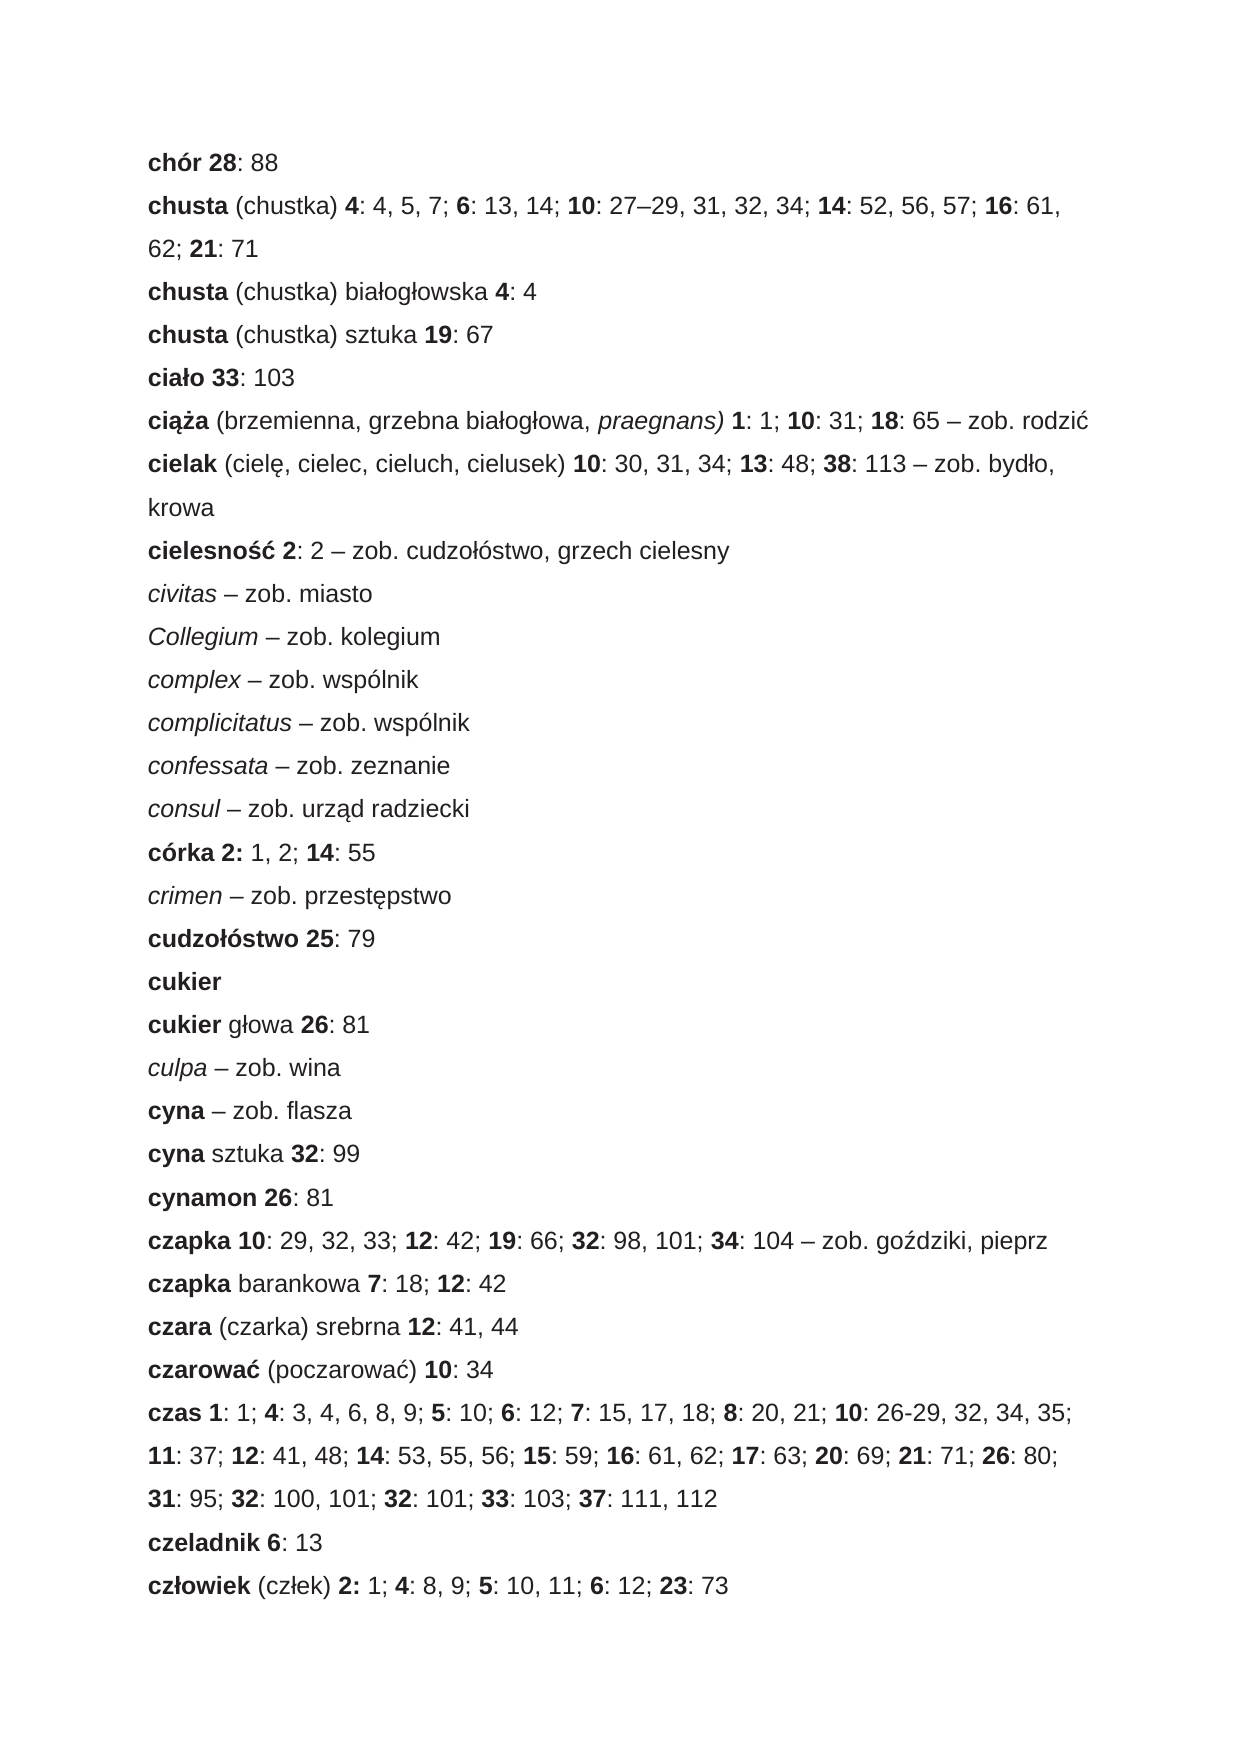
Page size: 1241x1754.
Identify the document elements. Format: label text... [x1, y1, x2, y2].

text crimen – zob. przestępstwo [148, 881, 1093, 909]
text complex – zob. wspólnik [148, 665, 1093, 694]
text cielesność 2: 2 – zob. cudzołóstwo, grzech cielesny [148, 536, 1093, 564]
text czarować (poczarować) 10: 34 [148, 1355, 1093, 1384]
text czas 1: 1; 4: 3, 4, 6, 8, 9; 5: 10; 6: 12; 7: 15, 17, 18; 8: 20, 21; 10: 26-29, 32, 34, 35; 11: 37; 12: 41, 48; 14: 53, 55, 56; 15: 59; 16: 61, 62; 17: 63; 20: 69; 21: 71; 26: 80; 31: 95; 32: 100, 101; 32: 101; 33: 103; 37: 111, 112 [148, 1398, 1093, 1513]
text czapka 10: 29, 32, 33; 12: 42; 19: 66; 32: 98, 101; 34: 104 – zob. goździki, pieprz [148, 1226, 1093, 1254]
text czara (czarka) srebrna 12: 41, 44 [148, 1312, 1093, 1341]
text cudzołóstwo 25: 79 [148, 924, 1093, 953]
text culpa – zob. wina [148, 1053, 1093, 1082]
text człowiek (człek) 2: 1; 4: 8, 9; 5: 10, 11; 6: 12; 23: 73 [148, 1571, 1093, 1599]
text cynamon 26: 81 [148, 1183, 1093, 1211]
text chusta (chustka) sztuka 19: 67 [148, 320, 1093, 349]
text confessata – zob. zeznanie [148, 751, 1093, 780]
text chór 28: 88 [148, 148, 1093, 176]
text civitas – zob. miasto [148, 579, 1093, 608]
text chusta (chustka) białogłowska 4: 4 [148, 277, 1093, 306]
text cukier [148, 967, 1093, 996]
text chusta (chustka) 4: 4, 5, 7; 6: 13, 14; 10: 27–29, 31, 32, 34; 14: 52, 56, 57; 16: 61, 62; 21: 71 [148, 191, 1093, 263]
text complicitatus – zob. wspólnik [148, 708, 1093, 737]
text córka 2: 1, 2; 14: 55 [148, 838, 1093, 866]
text ciąża (brzemienna, grzebna białogłowa, praegnans) 1: 1; 10: 31; 18: 65 – zob. rodzić [148, 406, 1093, 435]
text cyna sztuka 32: 99 [148, 1139, 1093, 1168]
text cukier głowa 26: 81 [148, 1010, 1093, 1039]
text czeladnik 6: 13 [148, 1528, 1093, 1556]
text cielak (cielę, cielec, cieluch, cielusek) 10: 30, 31, 34; 13: 48; 38: 113 – zob. bydło, krowa [148, 449, 1093, 521]
text cyna – zob. flasza [148, 1096, 1093, 1125]
text Collegium – zob. kolegium [148, 622, 1093, 651]
text czapka barankowa 7: 18; 12: 42 [148, 1269, 1093, 1298]
text ciało 33: 103 [148, 363, 1093, 392]
text consul – zob. urząd radziecki [148, 794, 1093, 823]
